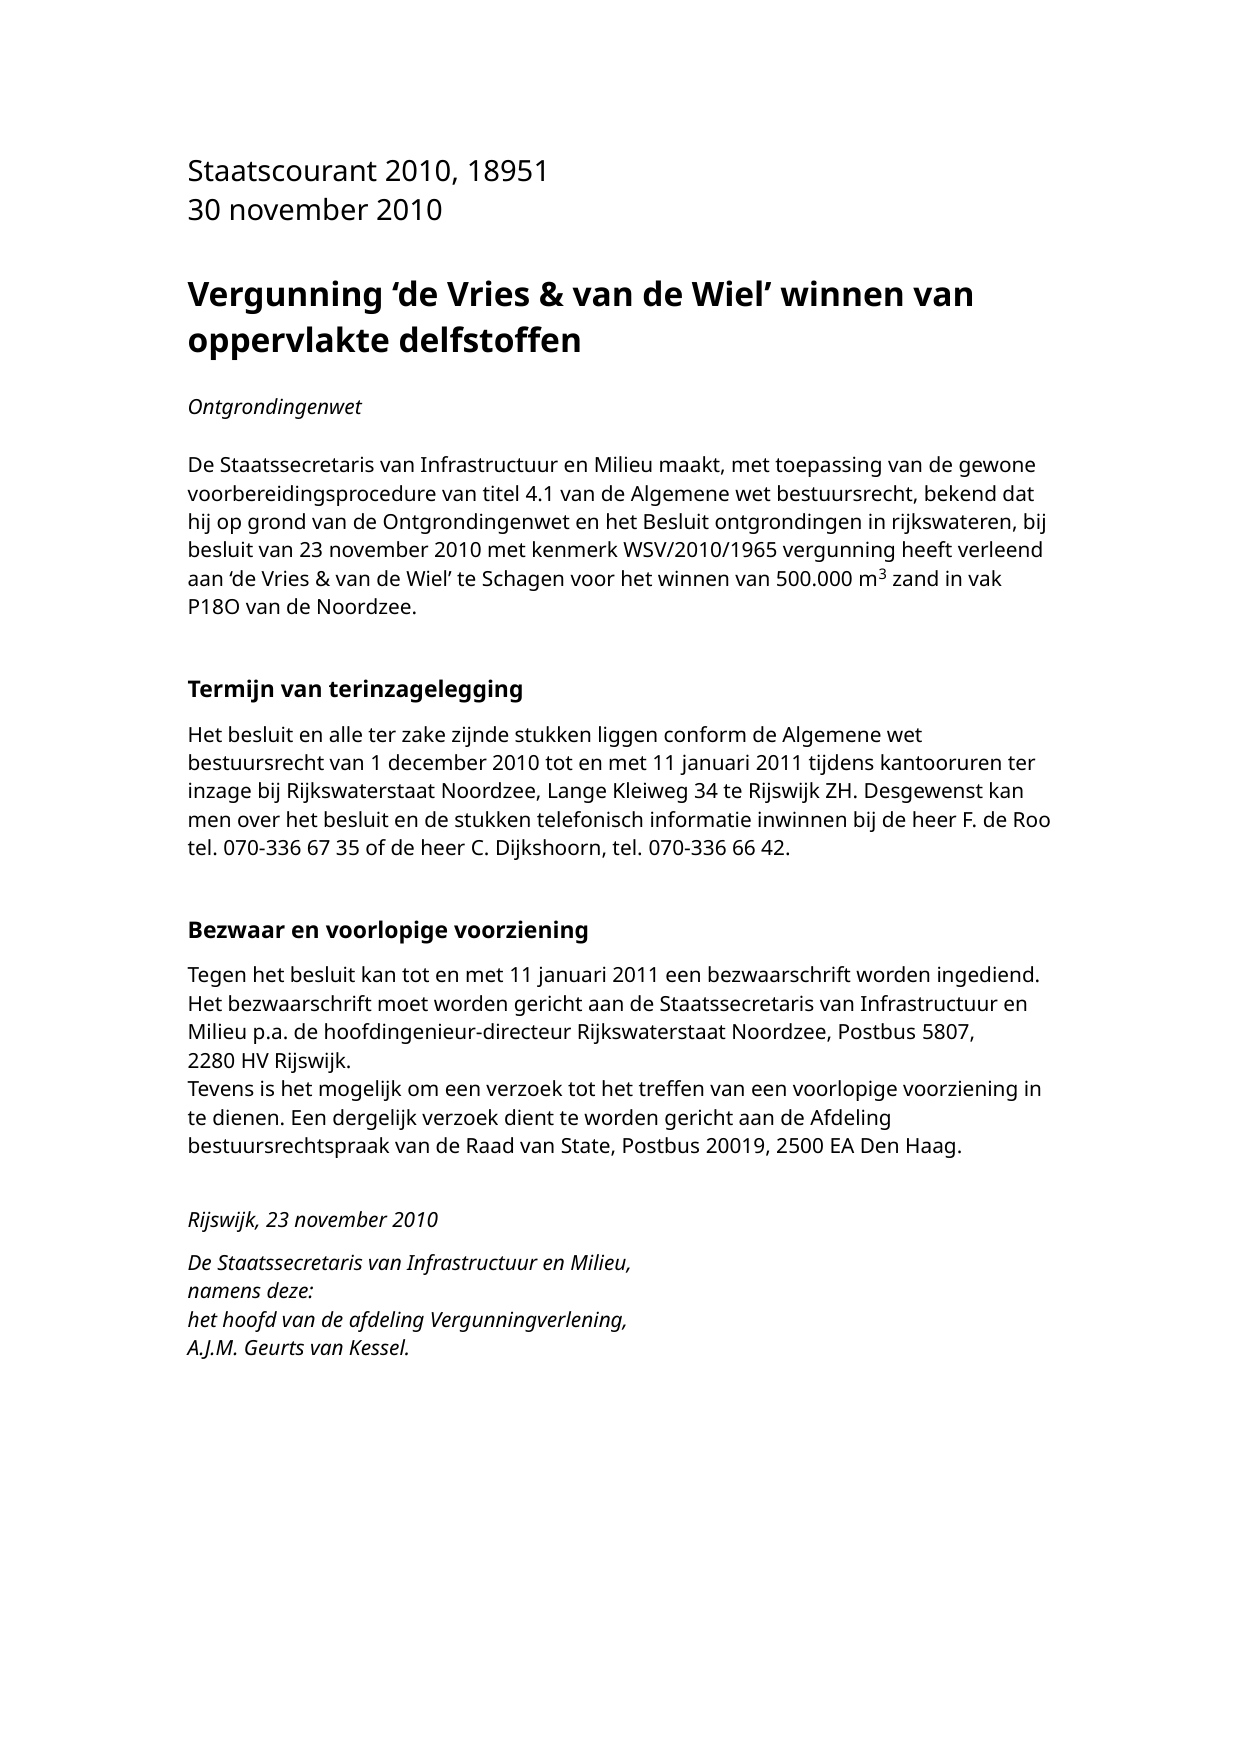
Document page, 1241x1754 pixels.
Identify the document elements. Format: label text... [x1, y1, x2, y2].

text De Staatssecretaris van Infrastructuur en Milieu maakt, met toepassing van de gewone voorbereidingsprocedure van titel 4.1 van de Algemene wet bestuursrecht, bekend dat hij op grond van de Ontgrondingenwet en het Besluit ontgrondingen in rijkswateren, bij besluit van 23 november 2010 met kenmerk WSV/2010/1965 vergunning heeft verleend aan ‘de Vries & van de Wiel’ te Schagen voor het winnen van 500.000 m3 zand in vak P18O van de Noordzee. [187, 450, 1053, 621]
text Rijswijk, 23 november 2010 [187, 1205, 1053, 1233]
text A.J.M. Geurts van Kessel. [187, 1333, 1053, 1362]
text het hoofd van de afdeling Vergunningverlening, [187, 1305, 1053, 1333]
subtitle Bezwaar en voorlopige voorziening [187, 914, 1053, 946]
text namens deze: [187, 1277, 1053, 1305]
text Tegen het besluit kan tot en met 11 januari 2011 een bezwaarschrift worden ingediend. Het bezwaarschrift moet worden gericht aan de Staatssecretaris van Infrastructuur en Milieu p.a. de hoofdingenieur-directeur Rijkswaterstaat Noordzee, Postbus 5807, 2280 HV Rijswijk. [187, 961, 1053, 1074]
subtitle Vergunning ‘de Vries & van de Wiel’ winnen van oppervlakte delfstoffen [187, 271, 1053, 362]
text Tevens is het mogelijk om een verzoek tot het treffen van een voorlopige voorziening in te dienen. Een dergelijk verzoek dient te worden gericht aan de Afdeling bestuursrechtspraak van de Raad van State, Postbus 20019, 2500 EA Den Haag. [187, 1074, 1053, 1160]
text Staatscourant 2010, 18951 [187, 150, 1053, 190]
text De Staatssecretaris van Infrastructuur en Milieu, [187, 1248, 1053, 1277]
text 30 november 2010 [187, 190, 1053, 229]
text Ontgrondingenwet [187, 392, 1053, 420]
subtitle Termijn van terinzagelegging [187, 673, 1053, 705]
text Het besluit en alle ter zake zijnde stukken liggen conform de Algemene wet bestuursrecht van 1 december 2010 tot en met 11 januari 2011 tijdens kantooruren ter inzage bij Rijkswaterstaat Noordzee, Lange Kleiweg 34 te Rijswijk ZH. Desgewenst kan men over het besluit en de stukken telefonisch informatie inwinnen bij de heer F. de Roo tel. 070-336 67 35 of de heer C. Dijkshoorn, tel. 070-336 66 42. [187, 720, 1053, 862]
